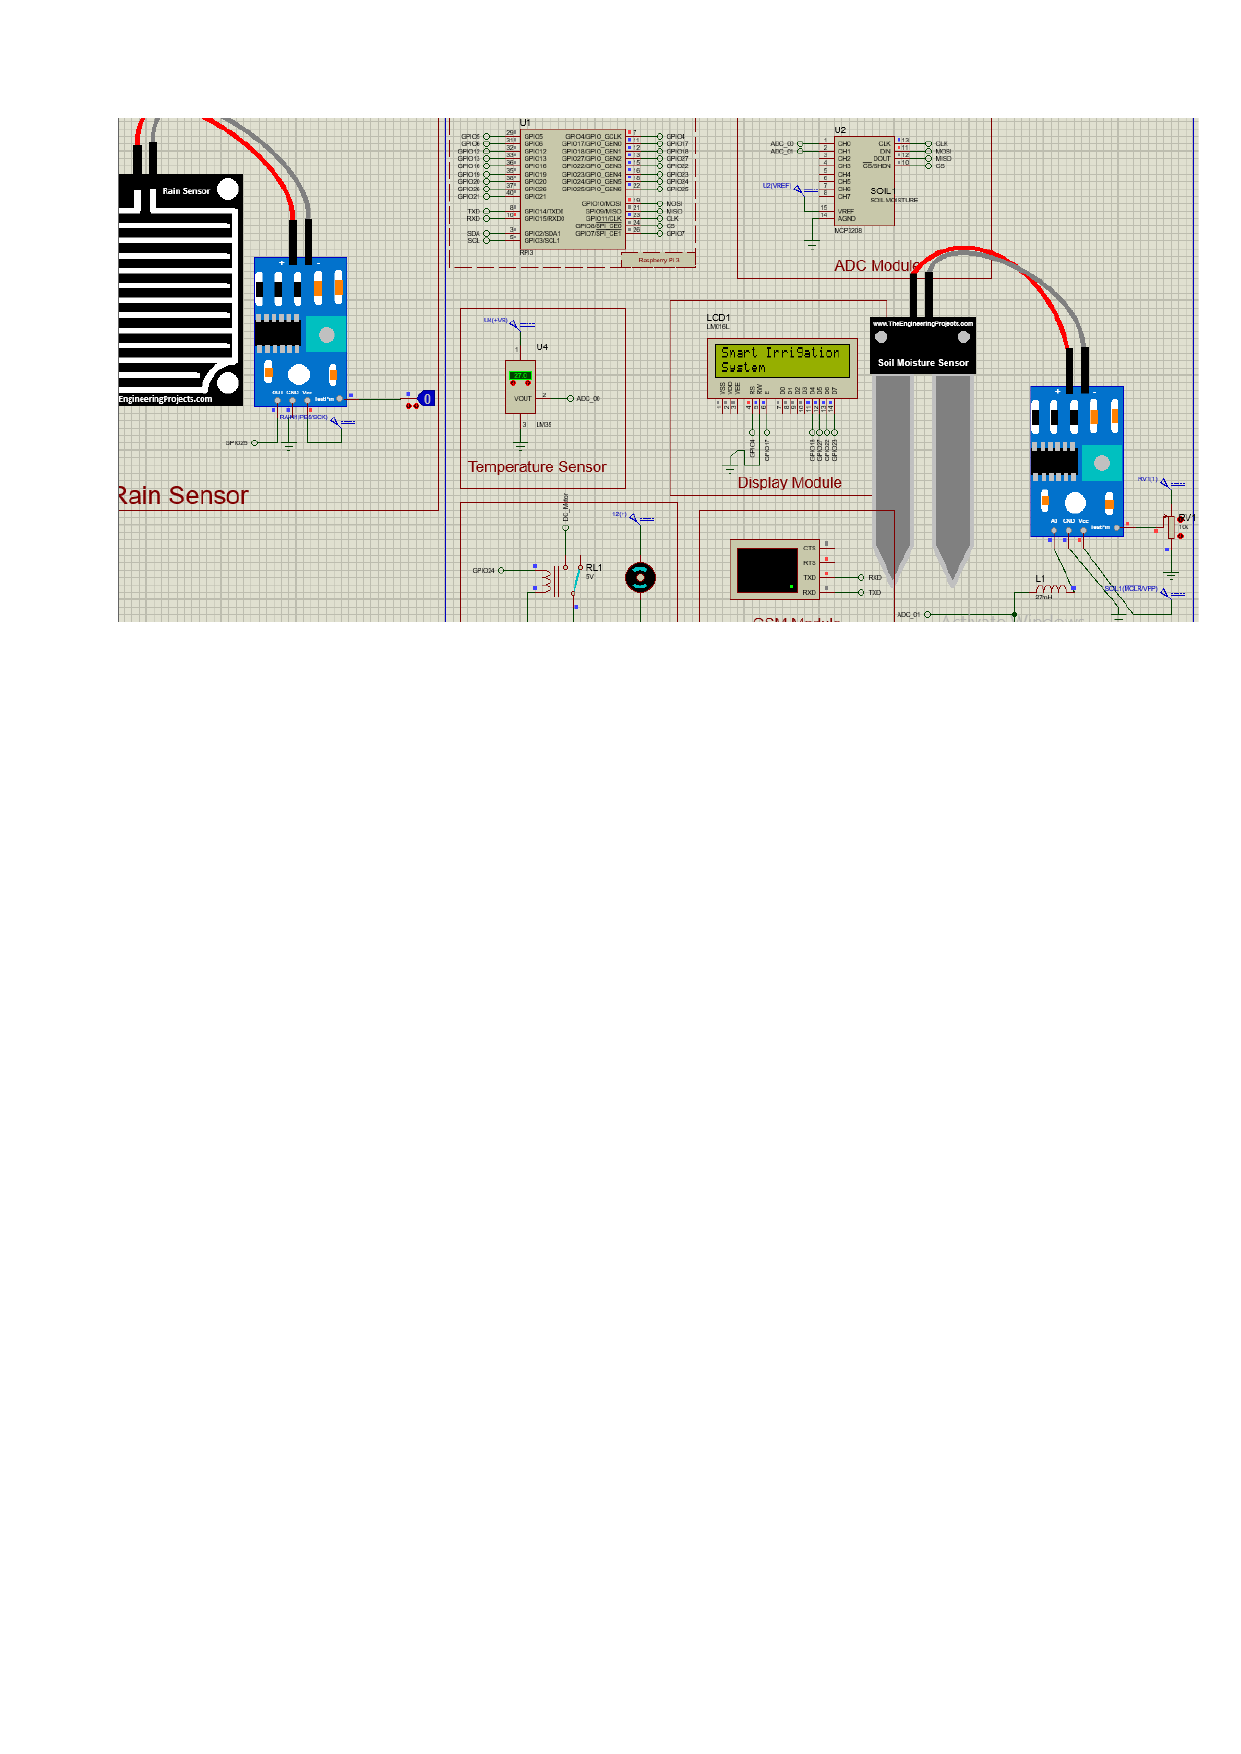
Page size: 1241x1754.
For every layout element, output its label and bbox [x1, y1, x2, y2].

picture [118, 118, 1199, 622]
